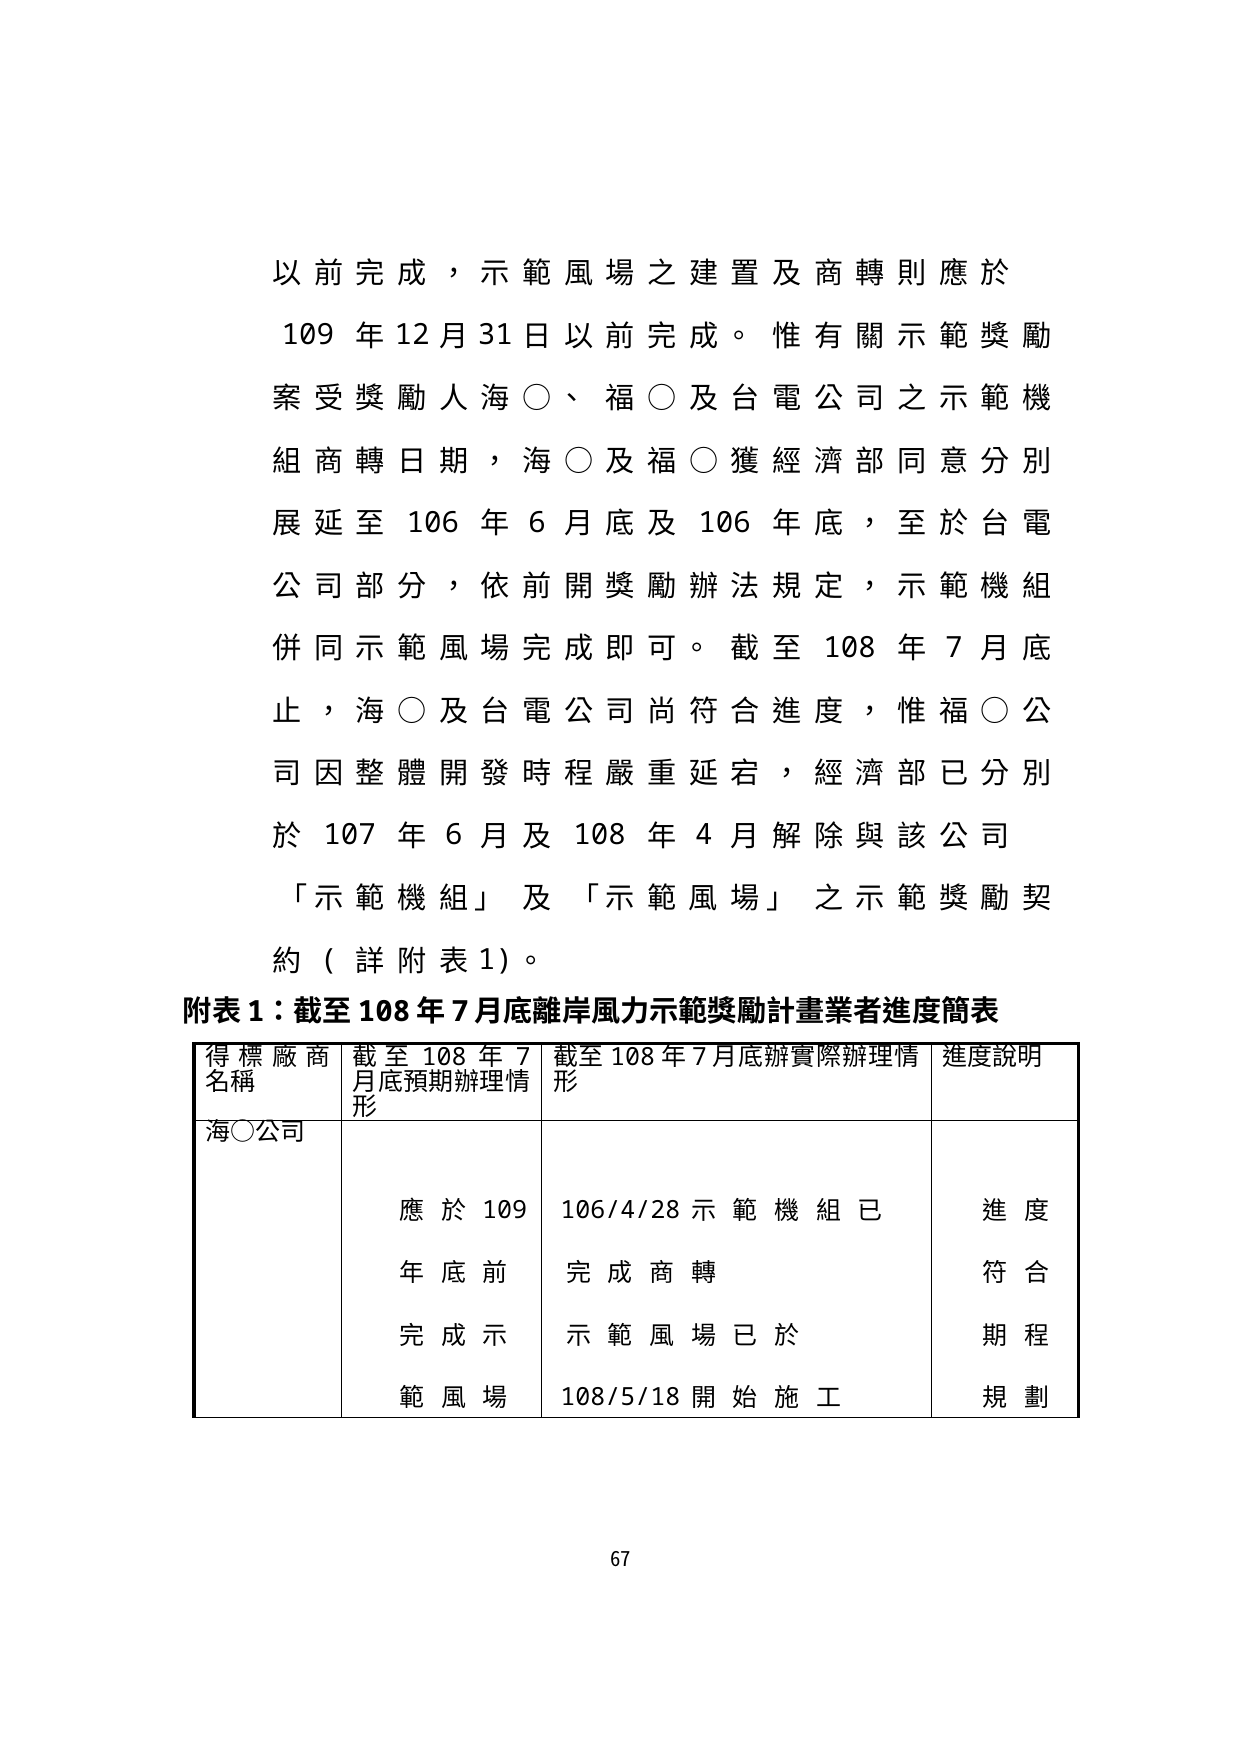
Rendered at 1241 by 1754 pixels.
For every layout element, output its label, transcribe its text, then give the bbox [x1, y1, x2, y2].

table_header 截至108年7月底預期辦理情形 [342, 1045, 541, 1120]
text 以前完成，示範風場之建置及商轉則應於109年12月31日以前完成。惟有關示範獎勵案受獎勵人海○、福○及台電公司之示範機組商轉日期，海○及福○獲經濟部同意分別展延至106年6月底及106年底，至於台電公司部分，依前開獎勵辦法規定，示範機組併同示範風場完成即可。截至108年7月底止，海○及台電公司尚符合進度，惟福○公司因整體開發時程嚴重延宕，經濟部已分別於107年6月及108年4月解除與該公司「示範機組」及「示範風場」之示範獎勵契約(詳附表1)。 [242, 229, 1058, 979]
table_cell 海○公司 [196, 1121, 341, 1417]
table_cell 應於109年底前完成示範風場 [342, 1121, 541, 1417]
table_cell 進度符合期程規劃 [932, 1121, 1077, 1417]
text 附表1：截至108年7月底離岸風力示範獎勵計畫業者進度簡表 [183, 979, 1058, 1031]
table_header 進度說明 [932, 1045, 1077, 1120]
table_header 得標廠商名稱 [196, 1045, 341, 1120]
table_cell 106/4/28示範機組已完成商轉 示範風場已於108/5/18開始施工 [542, 1121, 931, 1417]
table_header 截至108年7月底辦實際辦理情形 [542, 1045, 931, 1120]
